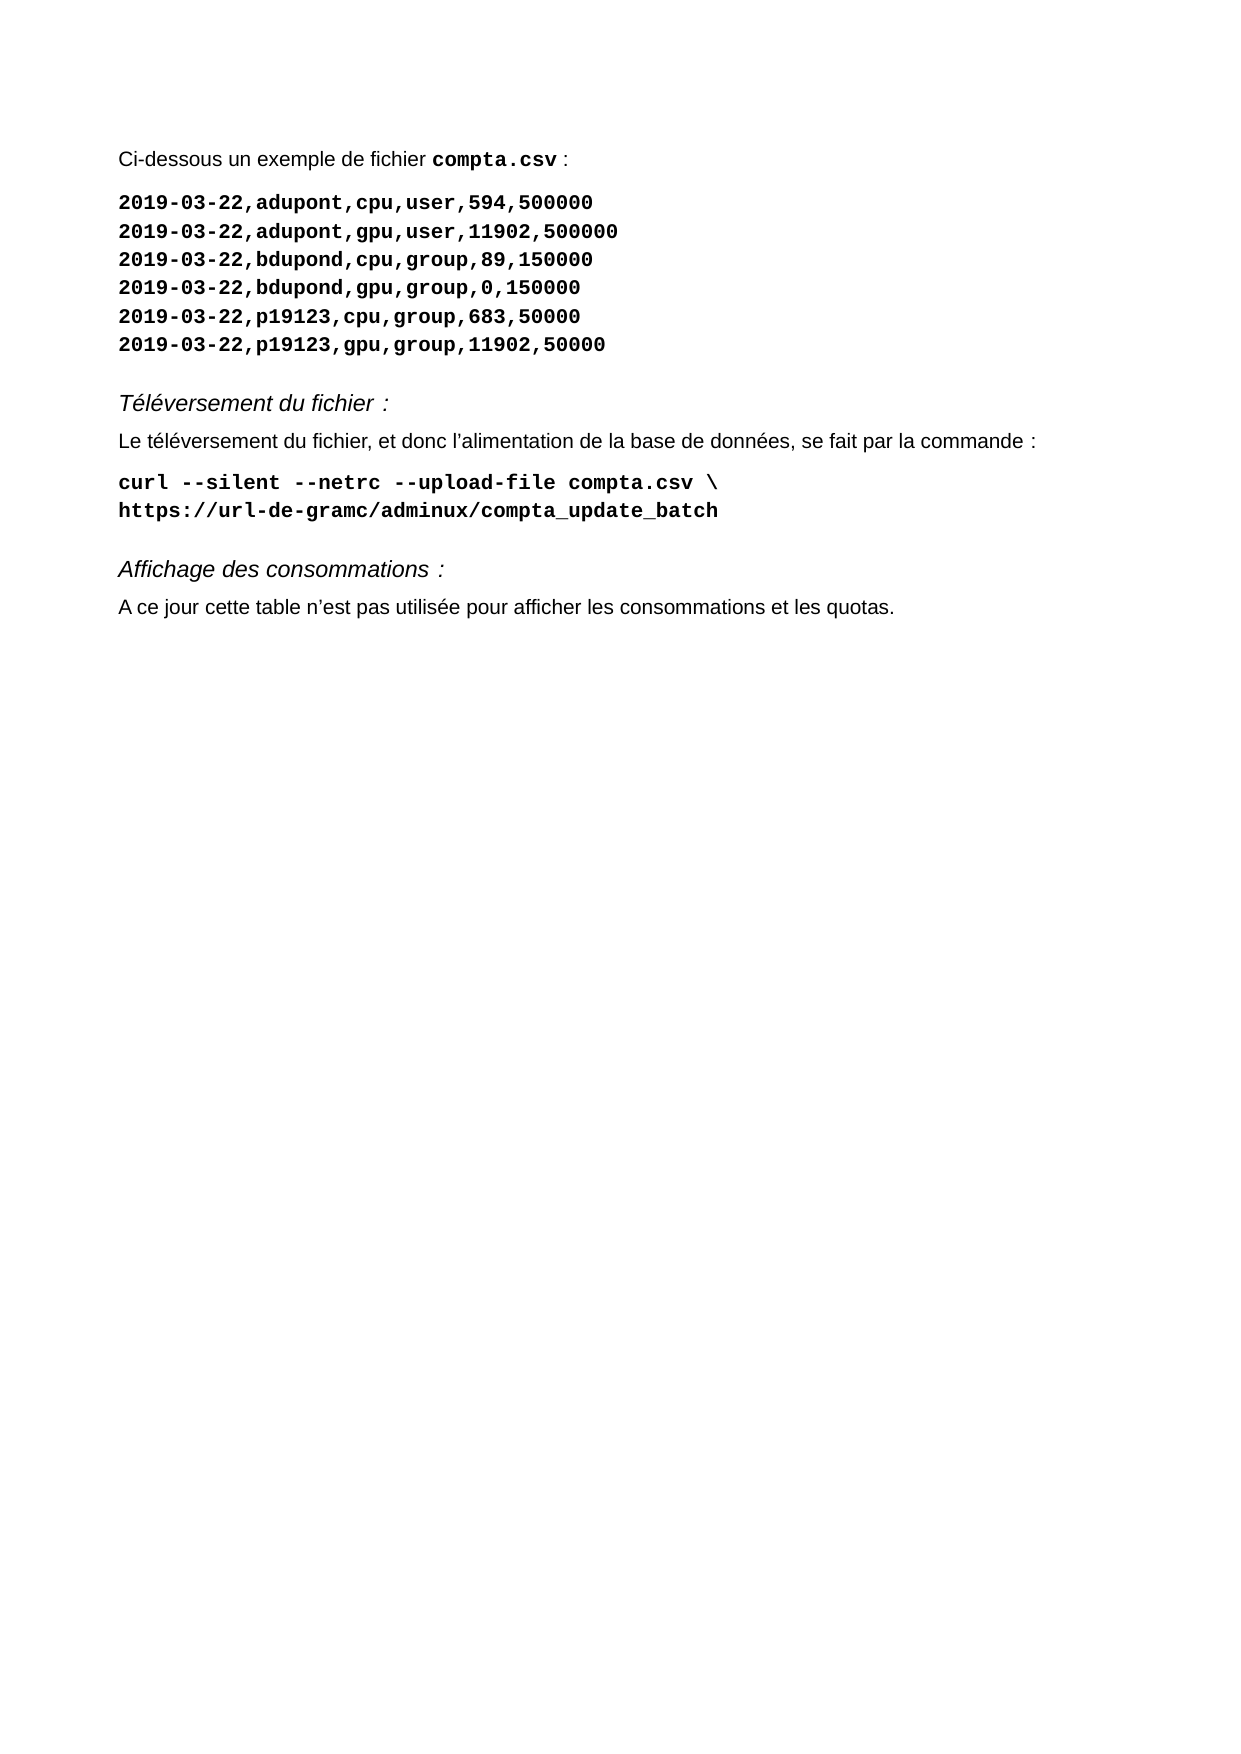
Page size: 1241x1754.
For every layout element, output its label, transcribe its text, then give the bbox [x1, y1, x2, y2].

subtitle Téléversement du fichier : [118, 389, 1122, 416]
text Le téléversement du fichier, et donc l’alimentation de la base de données, se fait par la commande : [118, 429, 1122, 453]
text Ci-dessous un exemple de fichier compta.csv : [118, 147, 1122, 173]
subtitle Affichage des consommations : [118, 556, 1122, 583]
text curl --silent --netrc --upload-file compta.csv \ https://url-de-gramc/adminux/compta_update_batch [118, 472, 1122, 524]
text 2019-03-22,adupont,cpu,user,594,500000 2019-03-22,adupont,gpu,user,11902,500000 2019-03-22,bdupond,cpu,group,89,150000 2019-03-22,bdupond,gpu,group,0,150000 2019-03-22,p19123,cpu,group,683,50000 2019-03-22,p19123,gpu,group,11902,50000 [118, 192, 1122, 358]
text A ce jour cette table n’est pas utilisée pour afficher les consommations et les quotas. [118, 595, 1122, 619]
